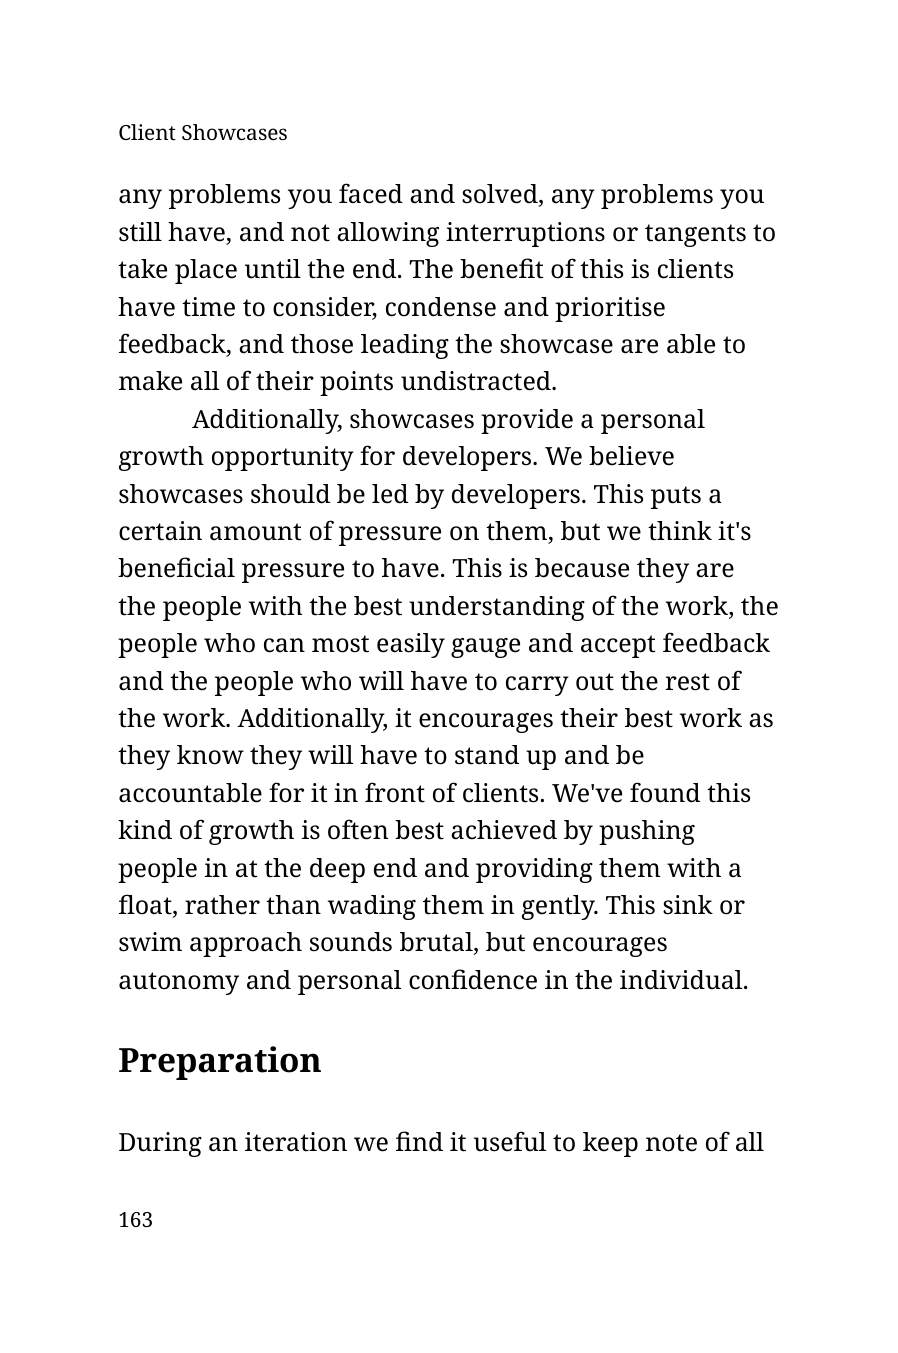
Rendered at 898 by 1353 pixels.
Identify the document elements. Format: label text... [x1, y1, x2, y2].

text any problems you faced and solved, any problems you still have, and not allowing interruptions or tangents to take place until the end. The benefit of this is clients have time to consider, condense and prioritise feedback, and those leading the showcase are able to make all of their points undistracted. [118, 177, 779, 398]
subtitle Preparation [118, 1037, 779, 1083]
text During an iteration we find it useful to keep note of all [118, 1124, 779, 1158]
text Additionally, showcases provide a personal growth opportunity for developers. We believe showcases should be led by developers. This puts a certain amount of pressure on them, but we think it's beneficial pressure to have. This is because they are the people with the best understanding of the work, the people who can most easily gauge and accept feedback and the people who will have to carry out the rest of the work. Additionally, it encourages their best work as they know they will have to stand up and be accountable for it in front of clients. We've found this kind of growth is often best achieved by pushing people in at the deep end and providing them with a float, rather than wading them in gently. This sink or swim approach sounds brutal, but encourages autonomy and personal confidence in the individual. [118, 401, 779, 996]
